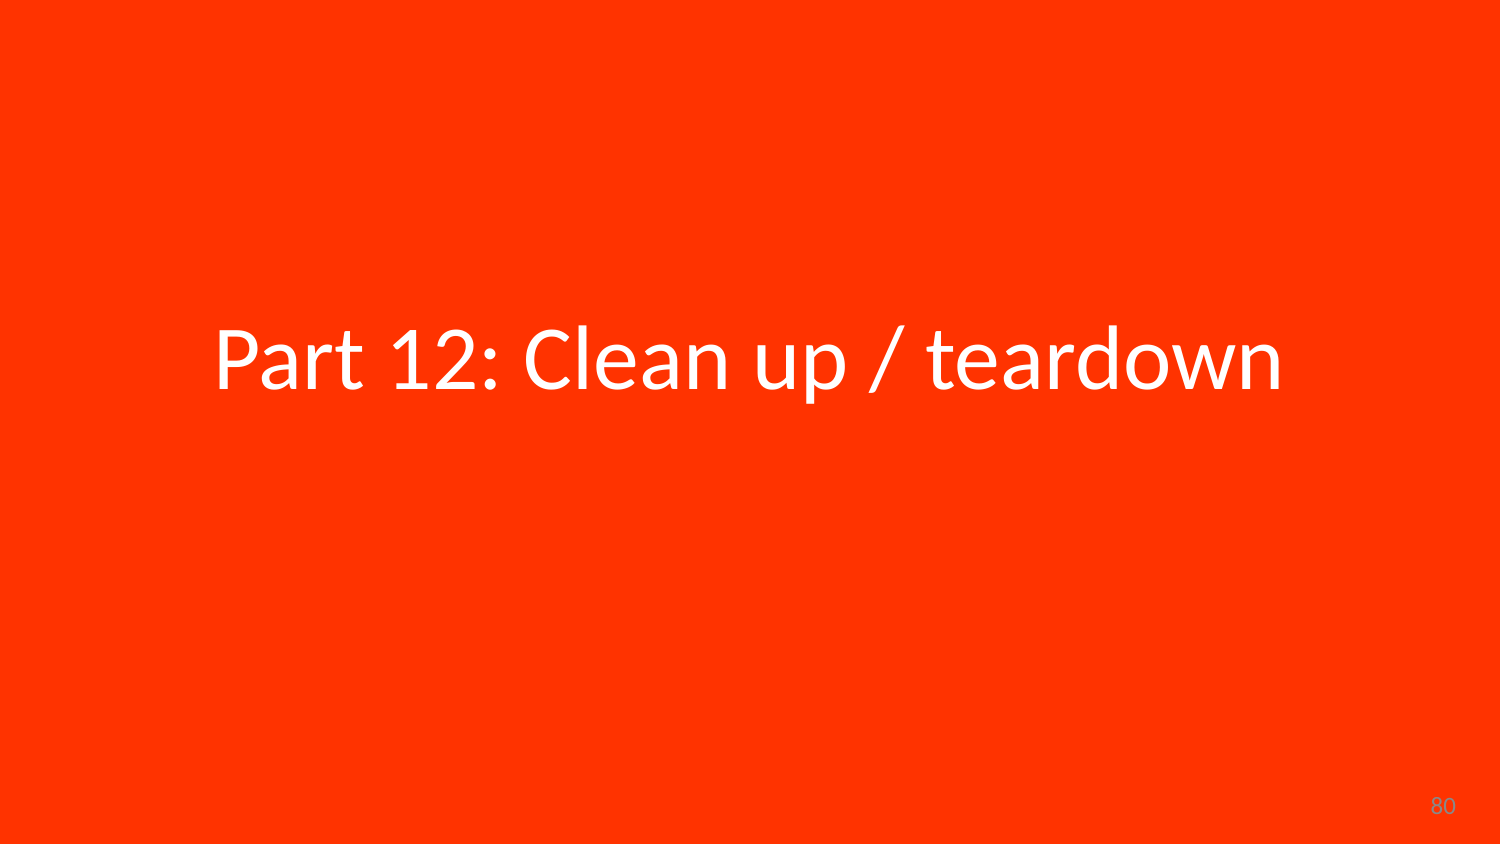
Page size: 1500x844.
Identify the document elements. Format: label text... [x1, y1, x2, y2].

text_box 80 [1415, 782, 1500, 828]
title Part 12: Clean up / teardown [112, 262, 1388, 443]
